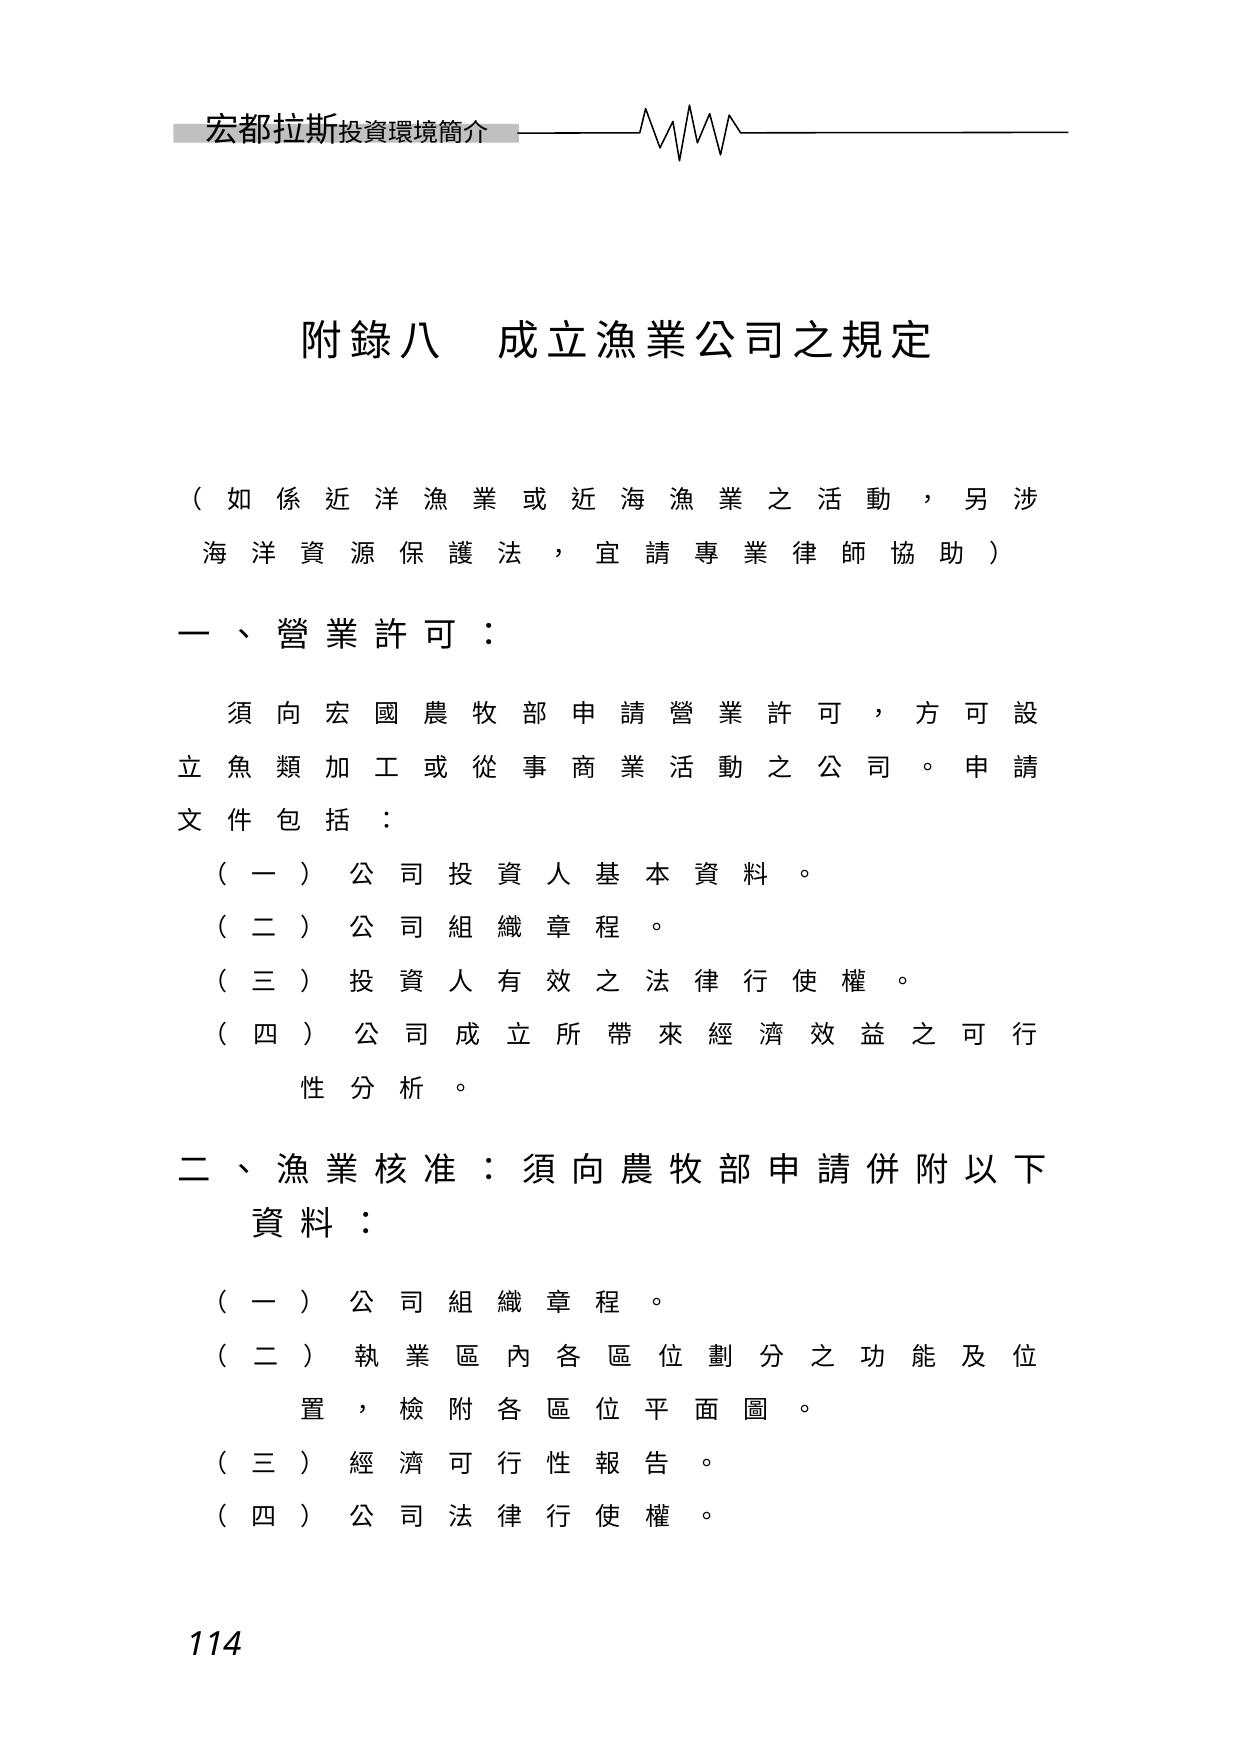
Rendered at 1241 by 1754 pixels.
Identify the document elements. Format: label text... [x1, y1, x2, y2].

text 附錄八 成立漁業公司之規定 [178, 283, 1063, 391]
text （三）投資人有效之法律行使權。 [202, 953, 1063, 1006]
text 須向宏國農牧部申請營業許可，方可設立魚類加工或從事商業活動之公司。申請文件包括： [178, 685, 1063, 846]
text （一）公司投資人基本資料。 [202, 846, 1063, 899]
text 一、營業許可： [178, 605, 1063, 658]
text （一）公司組織章程。 [202, 1274, 1063, 1327]
text （如係近洋漁業或近海漁業之活動，另涉海洋資源保護法，宜請專業律師協助） [178, 471, 1063, 578]
text （三）經濟可行性報告。 [202, 1434, 1063, 1488]
text 二、漁業核准：須向農牧部申請併附以下資料： [178, 1140, 1063, 1247]
text （四）公司法律行使權。 [202, 1488, 1063, 1542]
text （二）公司組織章程。 [202, 899, 1063, 953]
text （四）公司成立所帶來經濟效益之可行性分析。 [202, 1006, 1063, 1113]
text （二）執業區內各區位劃分之功能及位置，檢附各區位平面圖。 [202, 1327, 1063, 1434]
